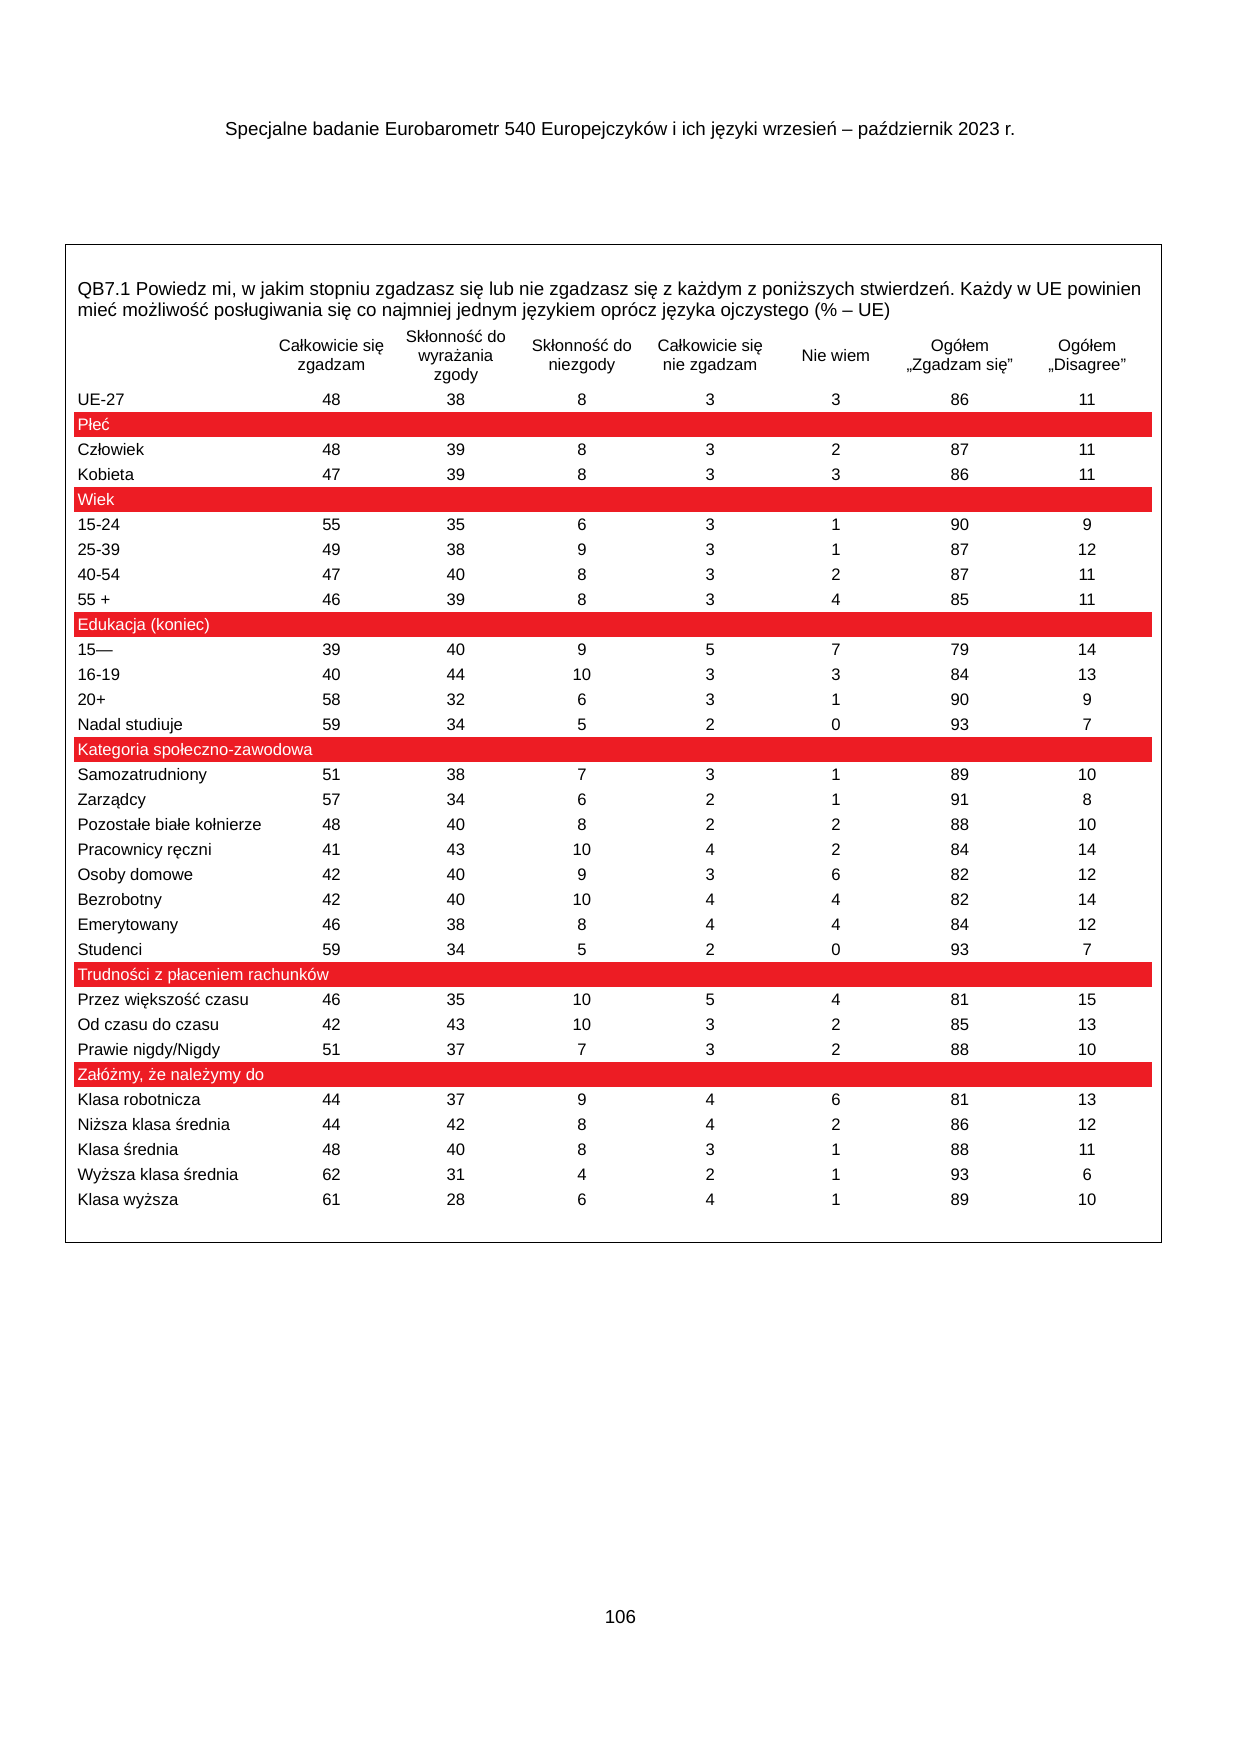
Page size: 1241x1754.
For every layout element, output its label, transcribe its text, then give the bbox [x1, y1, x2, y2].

table_cell Klasa wyższa [74, 1187, 269, 1212]
table_cell 59 [269, 937, 394, 962]
table_cell 40 [394, 862, 518, 887]
table_cell [897, 612, 1022, 637]
table_cell 87 [897, 437, 1022, 462]
table_cell Bezrobotny [74, 887, 269, 912]
table_cell 9 [518, 537, 646, 562]
table_cell 40 [394, 812, 518, 837]
table_cell 14 [1022, 637, 1152, 662]
table_cell Płeć [74, 412, 897, 437]
table_cell 46 [269, 587, 394, 612]
table_cell 3 [774, 387, 897, 412]
table_cell [897, 1062, 1022, 1087]
table_cell 12 [1022, 537, 1152, 562]
table_cell 46 [269, 987, 394, 1012]
table_cell 5 [518, 937, 646, 962]
table_cell 3 [774, 662, 897, 687]
table_cell 38 [394, 912, 518, 937]
table_cell 3 [774, 462, 897, 487]
table_cell 55 + [74, 587, 269, 612]
table_cell Prawie nigdy/Nigdy [74, 1037, 269, 1062]
table_cell 59 [269, 712, 394, 737]
table_cell 3 [646, 512, 774, 537]
table_cell 9 [518, 637, 646, 662]
table_cell 88 [897, 812, 1022, 837]
table_cell 3 [646, 537, 774, 562]
table_cell 40-54 [74, 562, 269, 587]
table_cell 10 [1022, 812, 1152, 837]
table_cell 4 [646, 887, 774, 912]
table_cell 46 [269, 912, 394, 937]
table_cell 86 [897, 462, 1022, 487]
table_cell 11 [1022, 587, 1152, 612]
table_cell 34 [394, 787, 518, 812]
table_cell 7 [518, 762, 646, 787]
table_cell 4 [774, 987, 897, 1012]
table_cell 42 [269, 887, 394, 912]
table_cell 40 [394, 1137, 518, 1162]
table_cell 9 [518, 862, 646, 887]
table_header QB7.1 Powiedz mi, w jakim stopniu zgadzasz się lub nie zgadzasz się z każdym z poniższych stwierdzeń. Każdy w UE powinien mieć możliwość posługiwania się co najmniej jednym językiem oprócz języka ojczystego (% – UE) [74, 275, 1152, 323]
table_cell 4 [774, 887, 897, 912]
table_cell 93 [897, 937, 1022, 962]
table_cell [1022, 737, 1152, 762]
table_cell 6 [1022, 1162, 1152, 1187]
table_cell Osoby domowe [74, 862, 269, 887]
table_cell 5 [518, 712, 646, 737]
table_cell 13 [1022, 1087, 1152, 1112]
table_cell 37 [394, 1087, 518, 1112]
table_cell 12 [1022, 1112, 1152, 1137]
table_cell 1 [774, 762, 897, 787]
table_cell 82 [897, 887, 1022, 912]
table_cell 40 [269, 662, 394, 687]
table_cell 2 [774, 1112, 897, 1137]
table_cell Klasa średnia [74, 1137, 269, 1162]
table_cell 90 [897, 512, 1022, 537]
table_cell 85 [897, 587, 1022, 612]
table_cell 93 [897, 1162, 1022, 1187]
table_cell Całkowicie się zgadzam [269, 324, 394, 387]
table_cell 13 [1022, 1012, 1152, 1037]
table_cell [897, 737, 1022, 762]
table_cell 93 [897, 712, 1022, 737]
table_cell 1 [774, 512, 897, 537]
table_cell 34 [394, 937, 518, 962]
table_cell 8 [518, 812, 646, 837]
table_cell 4 [774, 912, 897, 937]
table_cell 1 [774, 1162, 897, 1187]
table_cell 20+ [74, 687, 269, 712]
table_cell 11 [1022, 562, 1152, 587]
table_cell 11 [1022, 437, 1152, 462]
table_cell 12 [1022, 912, 1152, 937]
table_cell 39 [394, 587, 518, 612]
table_cell 5 [646, 637, 774, 662]
table_cell 8 [518, 562, 646, 587]
table_cell 42 [394, 1112, 518, 1137]
table_cell 3 [646, 437, 774, 462]
table_cell 89 [897, 762, 1022, 787]
table_cell 42 [269, 1012, 394, 1037]
table_cell 28 [394, 1187, 518, 1212]
table_cell 10 [518, 837, 646, 862]
table_cell 8 [518, 462, 646, 487]
table_cell 10 [518, 987, 646, 1012]
table_cell 0 [774, 712, 897, 737]
table_cell 3 [646, 762, 774, 787]
table_cell 4 [518, 1162, 646, 1187]
table_cell 8 [518, 587, 646, 612]
table_cell 61 [269, 1187, 394, 1212]
table_cell 90 [897, 687, 1022, 712]
table_cell Załóżmy, że należymy do [74, 1062, 897, 1087]
table_cell 2 [774, 562, 897, 587]
table_cell 4 [646, 837, 774, 862]
table_cell 79 [897, 637, 1022, 662]
table_cell Skłonność do wyrażania zgody [394, 324, 518, 387]
table_cell 8 [518, 1137, 646, 1162]
table_cell 3 [646, 462, 774, 487]
table_cell 4 [646, 1112, 774, 1137]
table_cell 16-19 [74, 662, 269, 687]
table_cell [1022, 487, 1152, 512]
table_cell 8 [1022, 787, 1152, 812]
table_cell 85 [897, 1012, 1022, 1037]
table_cell 84 [897, 662, 1022, 687]
table_cell Klasa robotnicza [74, 1087, 269, 1112]
table_cell 62 [269, 1162, 394, 1187]
table_cell [897, 487, 1022, 512]
table_cell 1 [774, 1137, 897, 1162]
table_cell 37 [394, 1037, 518, 1062]
table_cell 8 [518, 1112, 646, 1137]
table_cell 48 [269, 812, 394, 837]
table_cell 81 [897, 1087, 1022, 1112]
table_cell 39 [269, 637, 394, 662]
table_cell 81 [897, 987, 1022, 1012]
table_cell 39 [394, 437, 518, 462]
table_cell 48 [269, 437, 394, 462]
table_cell 25-39 [74, 537, 269, 562]
table_cell 58 [269, 687, 394, 712]
table_cell 10 [1022, 762, 1152, 787]
table_cell 35 [394, 987, 518, 1012]
table_cell 87 [897, 537, 1022, 562]
table_cell 15-24 [74, 512, 269, 537]
table_cell 14 [1022, 887, 1152, 912]
table_cell 2 [646, 937, 774, 962]
table_cell 11 [1022, 462, 1152, 487]
table_cell 3 [646, 862, 774, 887]
table_cell 3 [646, 562, 774, 587]
table_cell 15 [1022, 987, 1152, 1012]
table_cell 0 [774, 937, 897, 962]
table_cell 51 [269, 1037, 394, 1062]
table_cell 40 [394, 637, 518, 662]
table_cell Pozostałe białe kołnierze [74, 812, 269, 837]
table_cell 2 [646, 1162, 774, 1187]
table_cell 2 [646, 787, 774, 812]
table_cell 4 [774, 587, 897, 612]
table_cell Niższa klasa średnia [74, 1112, 269, 1137]
table_cell 3 [646, 1037, 774, 1062]
table_cell 38 [394, 537, 518, 562]
table_cell 14 [1022, 837, 1152, 862]
table_cell Wiek [74, 487, 897, 512]
table_cell Samozatrudniony [74, 762, 269, 787]
table_cell 10 [518, 1012, 646, 1037]
table_cell 40 [394, 562, 518, 587]
table_cell 42 [269, 862, 394, 887]
table_cell 9 [1022, 512, 1152, 537]
table_cell Człowiek [74, 437, 269, 462]
table_cell 1 [774, 787, 897, 812]
table_cell 57 [269, 787, 394, 812]
table_cell 5 [646, 987, 774, 1012]
table_cell Nadal studiuje [74, 712, 269, 737]
table_cell 82 [897, 862, 1022, 887]
table_cell Kobieta [74, 462, 269, 487]
table_cell 10 [1022, 1037, 1152, 1062]
table_cell 41 [269, 837, 394, 862]
table_cell 31 [394, 1162, 518, 1187]
table_cell Przez większość czasu [74, 987, 269, 1012]
table_cell 9 [1022, 687, 1152, 712]
table_cell [1022, 962, 1152, 987]
table_cell Od czasu do czasu [74, 1012, 269, 1037]
table_cell 91 [897, 787, 1022, 812]
table_cell 55 [269, 512, 394, 537]
table_cell 43 [394, 1012, 518, 1037]
table_cell [1022, 612, 1152, 637]
table_cell 7 [774, 637, 897, 662]
table_cell 3 [646, 387, 774, 412]
table_cell 44 [269, 1112, 394, 1137]
table_cell 11 [1022, 1137, 1152, 1162]
table_cell 6 [774, 862, 897, 887]
table_cell 38 [394, 762, 518, 787]
table_cell Nie wiem [774, 324, 897, 387]
table_cell Pracownicy ręczni [74, 837, 269, 862]
table_cell 48 [269, 387, 394, 412]
table_cell 12 [1022, 862, 1152, 887]
table_cell 43 [394, 837, 518, 862]
table_cell 7 [1022, 712, 1152, 737]
table_cell Wyższa klasa średnia [74, 1162, 269, 1187]
table_cell 1 [774, 1187, 897, 1212]
table_cell Ogółem „Zgadzam się” [897, 324, 1022, 387]
table_cell 8 [518, 912, 646, 937]
table_cell 13 [1022, 662, 1152, 687]
table_cell 6 [518, 1187, 646, 1212]
table_cell 15— [74, 637, 269, 662]
table_cell 40 [394, 887, 518, 912]
table_cell 88 [897, 1037, 1022, 1062]
table_cell 84 [897, 837, 1022, 862]
table_cell UE-27 [74, 387, 269, 412]
table_cell [897, 962, 1022, 987]
table_cell 6 [518, 687, 646, 712]
table_cell 35 [394, 512, 518, 537]
table_cell 88 [897, 1137, 1022, 1162]
table_cell 7 [1022, 937, 1152, 962]
table_cell 2 [774, 437, 897, 462]
table_cell 3 [646, 1137, 774, 1162]
table_cell 6 [518, 787, 646, 812]
table_cell 2 [774, 812, 897, 837]
table_cell 8 [518, 387, 646, 412]
table_cell 2 [774, 1012, 897, 1037]
table_cell Studenci [74, 937, 269, 962]
table_cell 7 [518, 1037, 646, 1062]
table_cell 2 [646, 712, 774, 737]
table_cell 89 [897, 1187, 1022, 1212]
table_cell 4 [646, 1087, 774, 1112]
table_cell 3 [646, 662, 774, 687]
table_cell 51 [269, 762, 394, 787]
table_cell Całkowicie się nie zgadzam [646, 324, 774, 387]
table_cell 86 [897, 1112, 1022, 1137]
table_cell [897, 412, 1022, 437]
table_cell Ogółem „Disagree” [1022, 324, 1152, 387]
table_cell 3 [646, 687, 774, 712]
table_cell 8 [518, 437, 646, 462]
table_cell 10 [1022, 1187, 1152, 1212]
table_cell 39 [394, 462, 518, 487]
table_cell Kategoria społeczno-zawodowa [74, 737, 897, 762]
table_cell 38 [394, 387, 518, 412]
table_cell 47 [269, 462, 394, 487]
table_cell Skłonność do niezgody [518, 324, 646, 387]
table_cell 9 [518, 1087, 646, 1112]
table_cell 1 [774, 537, 897, 562]
table_cell 47 [269, 562, 394, 587]
table_cell Emerytowany [74, 912, 269, 937]
table_cell 84 [897, 912, 1022, 937]
table_cell Zarządcy [74, 787, 269, 812]
table_cell 3 [646, 1012, 774, 1037]
table_cell 86 [897, 387, 1022, 412]
table_cell 49 [269, 537, 394, 562]
table_cell 3 [646, 587, 774, 612]
table_cell 48 [269, 1137, 394, 1162]
table_cell 44 [394, 662, 518, 687]
table_cell 4 [646, 1187, 774, 1212]
table_cell [1022, 412, 1152, 437]
table_cell 44 [269, 1087, 394, 1112]
table_cell 10 [518, 662, 646, 687]
table_cell 2 [774, 837, 897, 862]
table_cell 2 [646, 812, 774, 837]
table_cell 32 [394, 687, 518, 712]
table_cell 4 [646, 912, 774, 937]
table_cell 34 [394, 712, 518, 737]
table_cell 6 [774, 1087, 897, 1112]
table_cell Trudności z płaceniem rachunków [74, 962, 897, 987]
table_cell 2 [774, 1037, 897, 1062]
table_cell 10 [518, 887, 646, 912]
table_cell [1022, 1062, 1152, 1087]
table_cell Edukacja (koniec) [74, 612, 897, 637]
table_cell 6 [518, 512, 646, 537]
table_cell 11 [1022, 387, 1152, 412]
table_cell 87 [897, 562, 1022, 587]
table_cell [74, 324, 269, 387]
table_cell 1 [774, 687, 897, 712]
